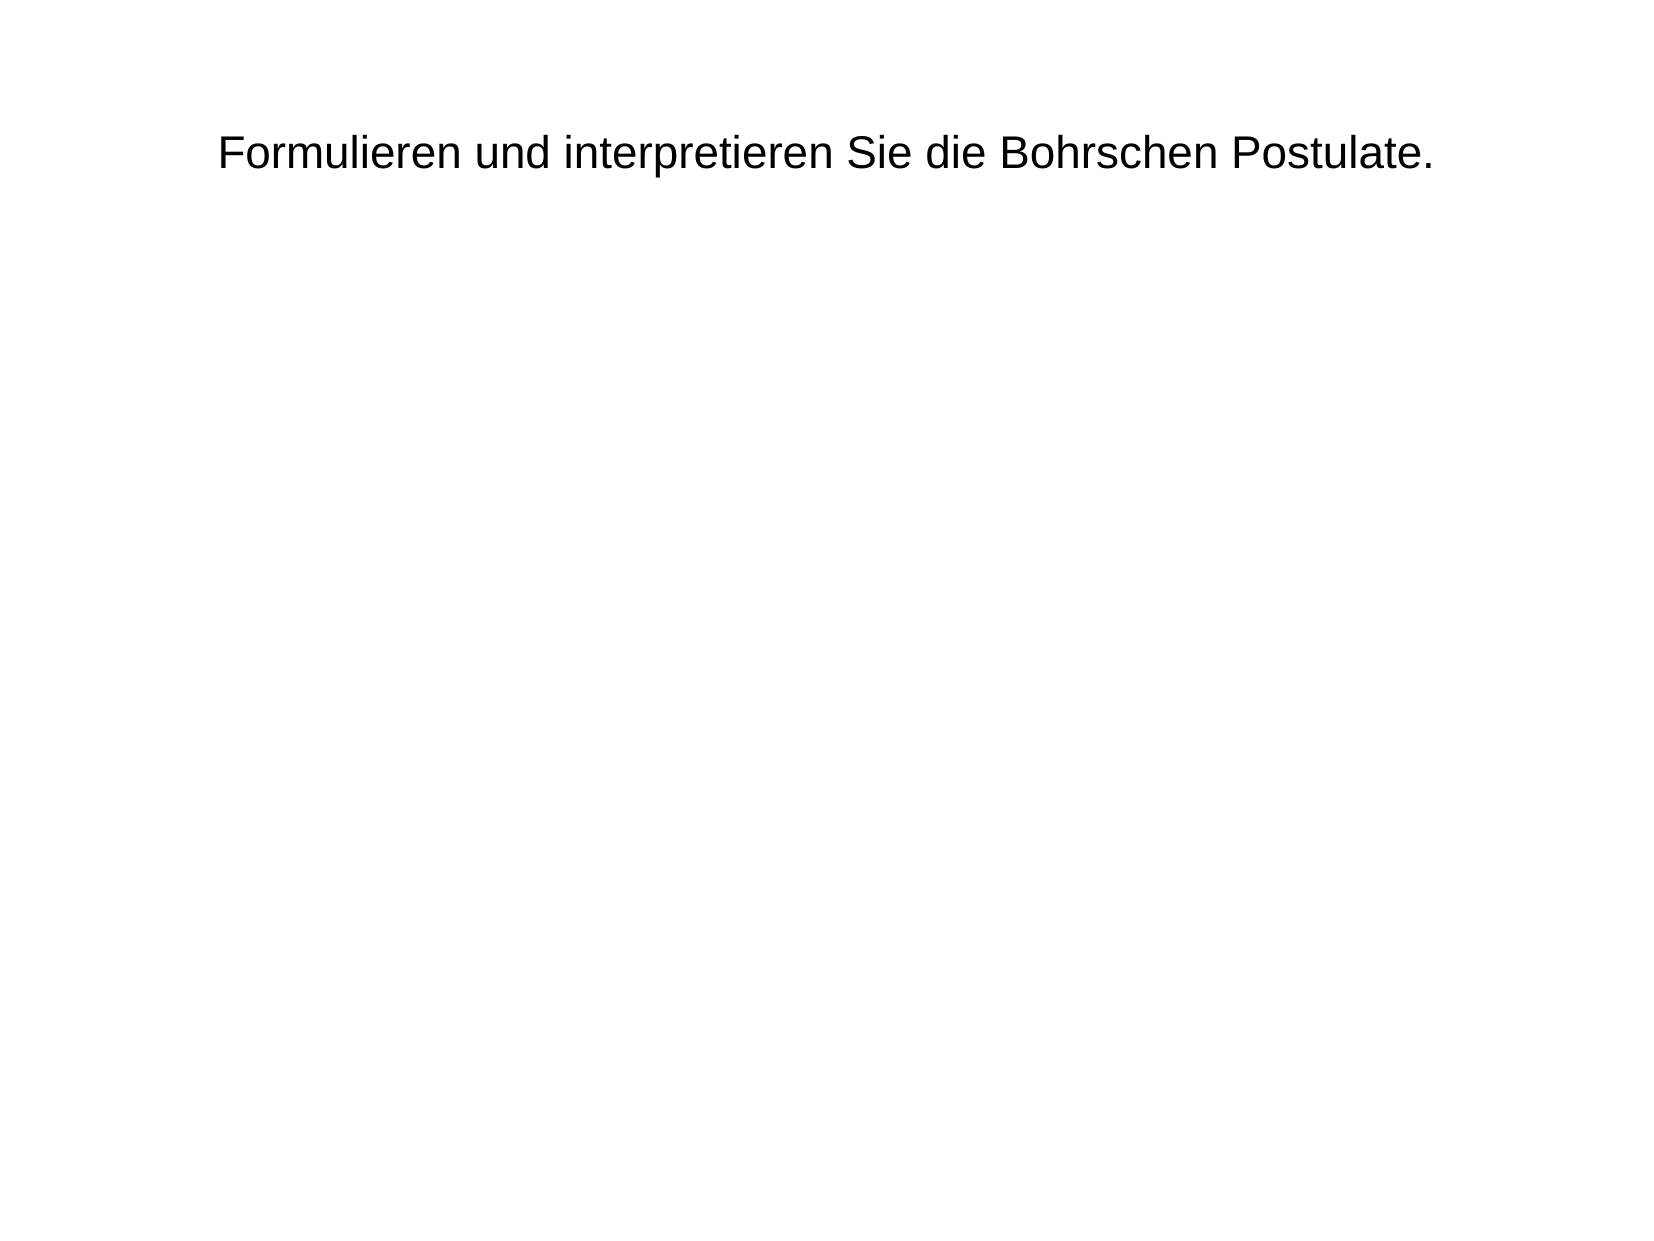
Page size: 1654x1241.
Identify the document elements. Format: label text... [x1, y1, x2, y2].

title Formulieren und interpretieren Sie die Bohrschen Postulate. [82, 49, 1571, 257]
